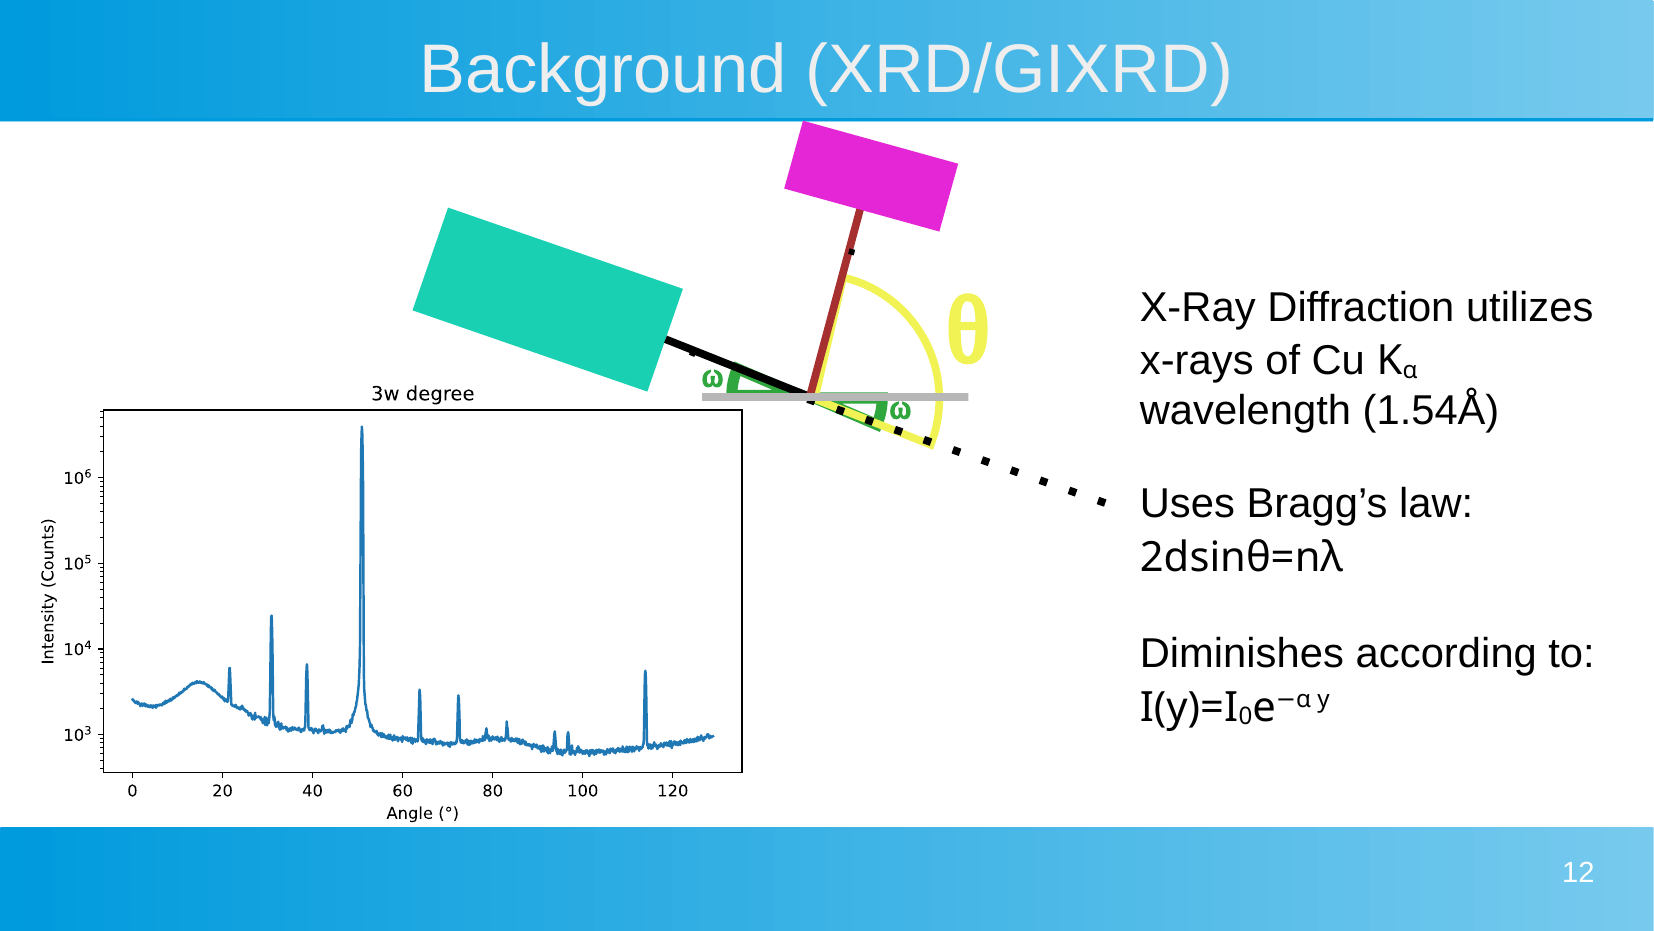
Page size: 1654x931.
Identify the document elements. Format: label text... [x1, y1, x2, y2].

text_box X-Ray Diffraction utilizes x-rays of Cu Kα wavelength (1.54Å) Uses Bragg’s law: 2dsinθ=nλ Diminishes according to: I(y)=I0e−α y [1125, 150, 1613, 845]
title Background (XRD/GIXRD) [59, 29, 1595, 108]
picture [0, 122, 1126, 826]
